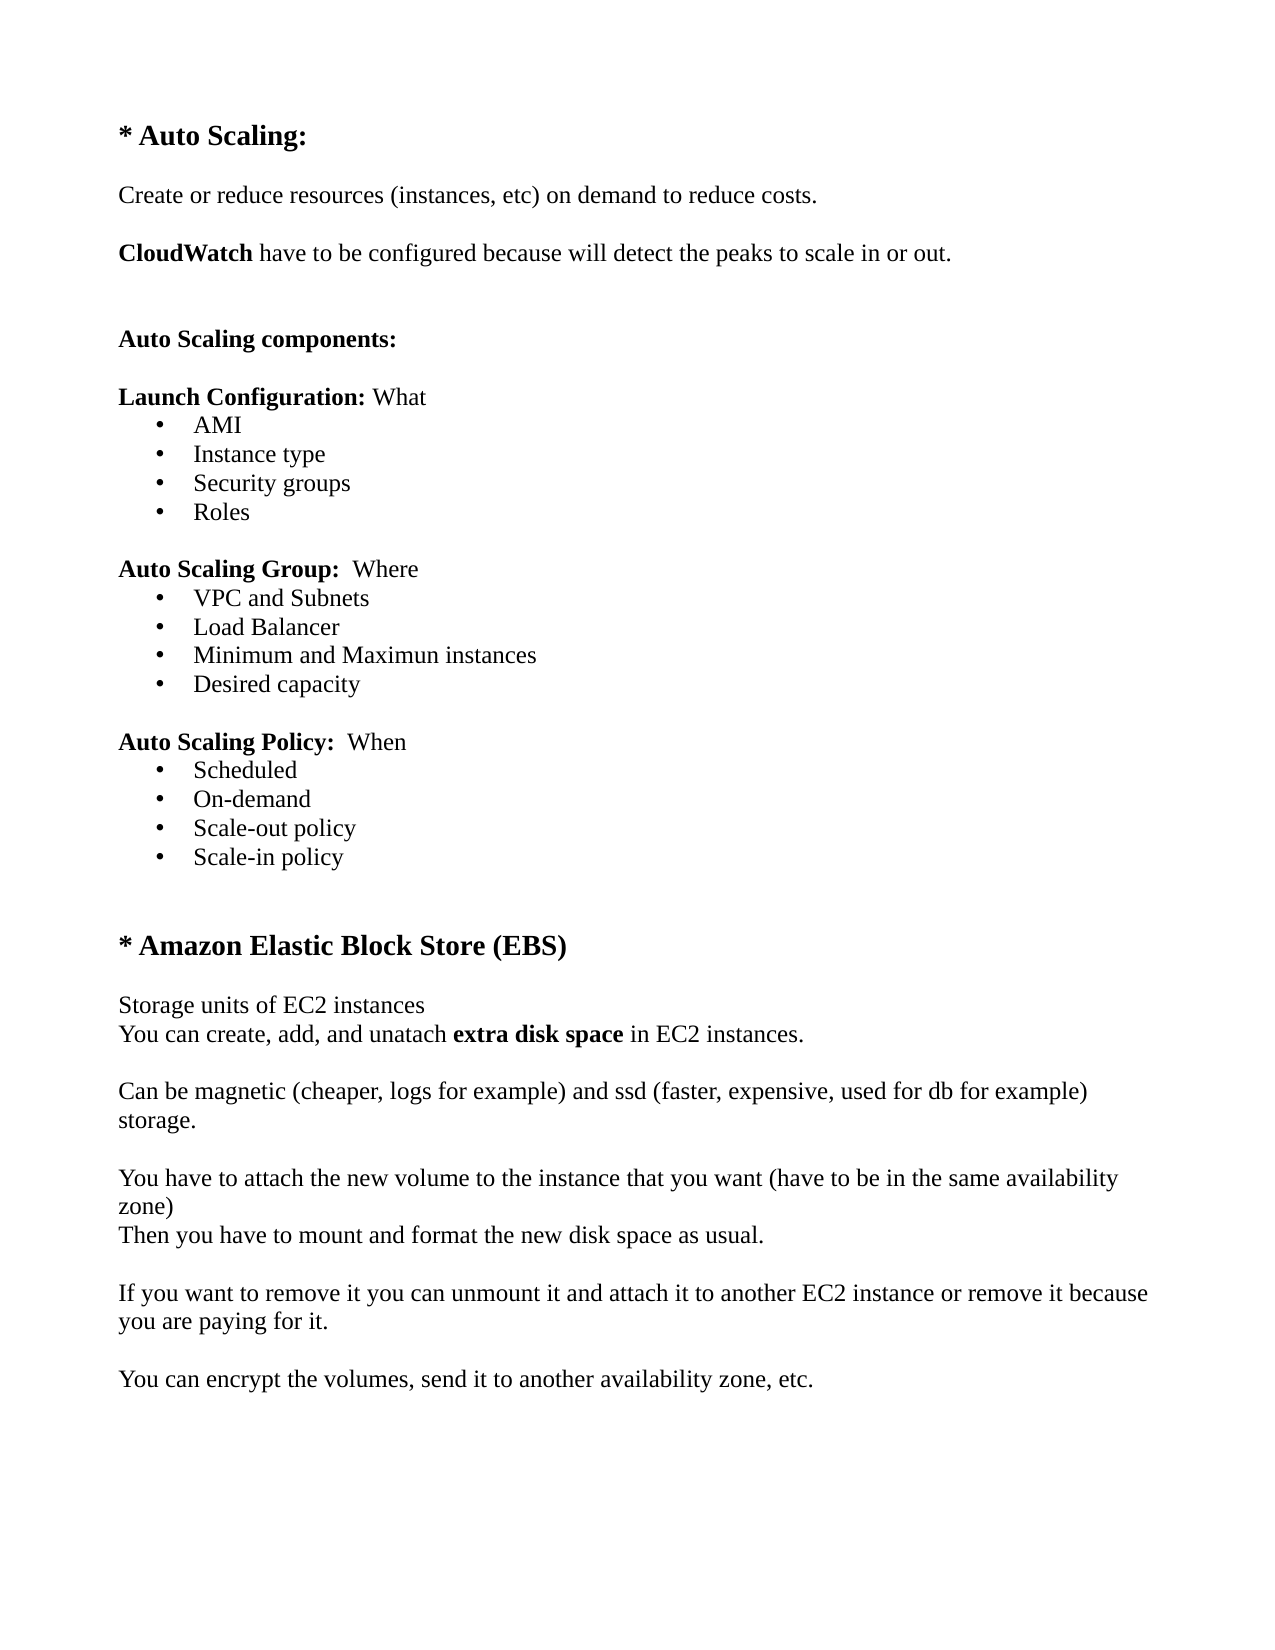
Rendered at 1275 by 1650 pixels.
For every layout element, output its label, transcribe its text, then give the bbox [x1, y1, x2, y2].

list Desired capacity [156, 669, 1157, 698]
text CloudWatch have to be configured because will detect the peaks to scale in or out. [118, 238, 1157, 267]
text Auto Scaling Group: Where [118, 554, 1157, 583]
text * Amazon Elastic Block Store (EBS) [118, 928, 1157, 961]
text You can encrypt the volumes, send it to another availability zone, etc. [118, 1364, 1157, 1393]
list Scale-in policy [156, 842, 1157, 870]
list Scale-out policy [156, 813, 1157, 842]
list VPC and Subnets [156, 583, 1157, 612]
text Create or reduce resources (instances, etc) on demand to reduce costs. [118, 180, 1157, 209]
text Then you have to mount and format the new disk space as usual. [118, 1220, 1157, 1249]
text You have to attach the new volume to the instance that you want (have to be in the same availability zone) [118, 1163, 1157, 1220]
list Scheduled [156, 755, 1157, 784]
text If you want to remove it you can unmount it and attach it to another EC2 instance or remove it because you are paying for it. [118, 1278, 1157, 1335]
text Auto Scaling components: [118, 324, 1157, 353]
text Can be magnetic (cheaper, logs for example) and ssd (faster, expensive, used for db for example) storage. [118, 1076, 1157, 1134]
text Launch Configuration: What [118, 382, 1157, 410]
list AMI [156, 410, 1157, 439]
list Load Balancer [156, 612, 1157, 640]
list Minimum and Maximun instances [156, 640, 1157, 669]
text Storage units of EC2 instances [118, 990, 1157, 1019]
list Roles [156, 497, 1157, 525]
list On-demand [156, 784, 1157, 813]
list Security groups [156, 468, 1157, 497]
text * Auto Scaling: [118, 118, 1157, 152]
text You can create, add, and unatach extra disk space in EC2 instances. [118, 1019, 1157, 1048]
list Instance type [156, 439, 1157, 468]
text Auto Scaling Policy: When [118, 727, 1157, 755]
